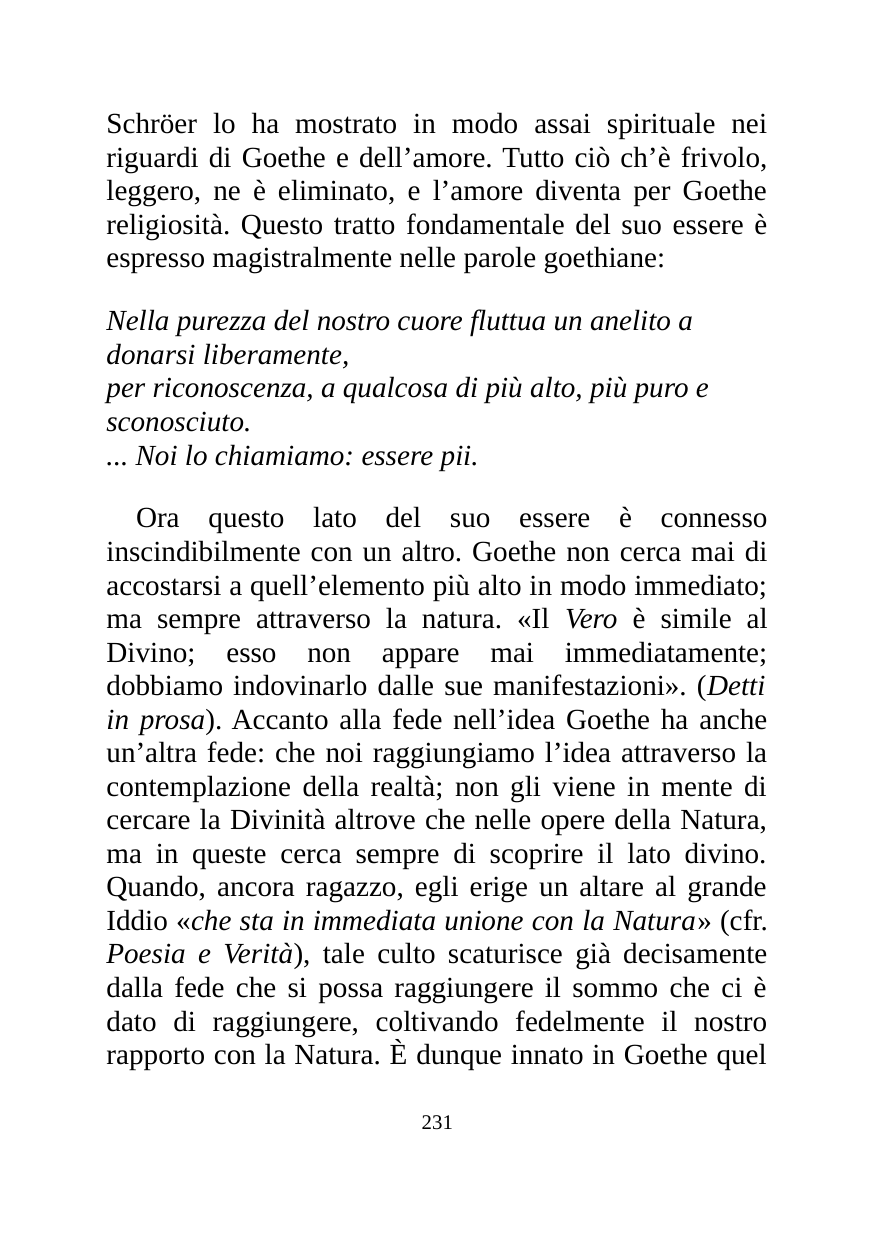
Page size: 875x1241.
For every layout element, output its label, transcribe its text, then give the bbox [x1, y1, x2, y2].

text Ora questo lato del suo essere è connesso inscindibilmente con un altro. Goethe non cerca mai di accostarsi a quell’elemento più alto in modo immediato; ma sempre attraverso la natura. «Il Vero è simile al Divino; esso non appare mai immediatamente; dobbiamo indovinarlo dalle sue manifestazioni». (Detti in prosa). Accanto alla fede nell’idea Goethe ha anche un’altra fede: che noi raggiungiamo l’idea attraverso la contemplazione della realtà; non gli viene in mente di cercare la Divinità altrove che nelle opere della Natura, ma in queste cerca sempre di scoprire il lato divino. Quando, ancora ragazzo, egli erige un altare al grande Iddio «che sta in immediata unione con la Natura» (cfr. Poesia e Verità), tale culto scaturisce già decisamente dalla fede che si possa raggiungere il sommo che ci è dato di raggiungere, coltivando fedelmente il nostro rapporto con la Natura. È dunque innato in Goethe quel [106, 501, 768, 1071]
text Nella purezza del nostro cuore fluttua un anelito a donarsi liberamente, per riconoscenza, a qualcosa di più alto, più puro e sconosciuto. ... Noi lo chiamiamo: essere pii. [106, 303, 768, 471]
text Schröer lo ha mostrato in modo assai spirituale nei riguardi di Goethe e dell’amore. Tutto ciò ch’è frivolo, leggero, ne è eliminato, e l’amore diventa per Goethe religiosità. Questo tratto fondamentale del suo essere è espresso magistralmente nelle parole goethiane: [106, 106, 768, 274]
